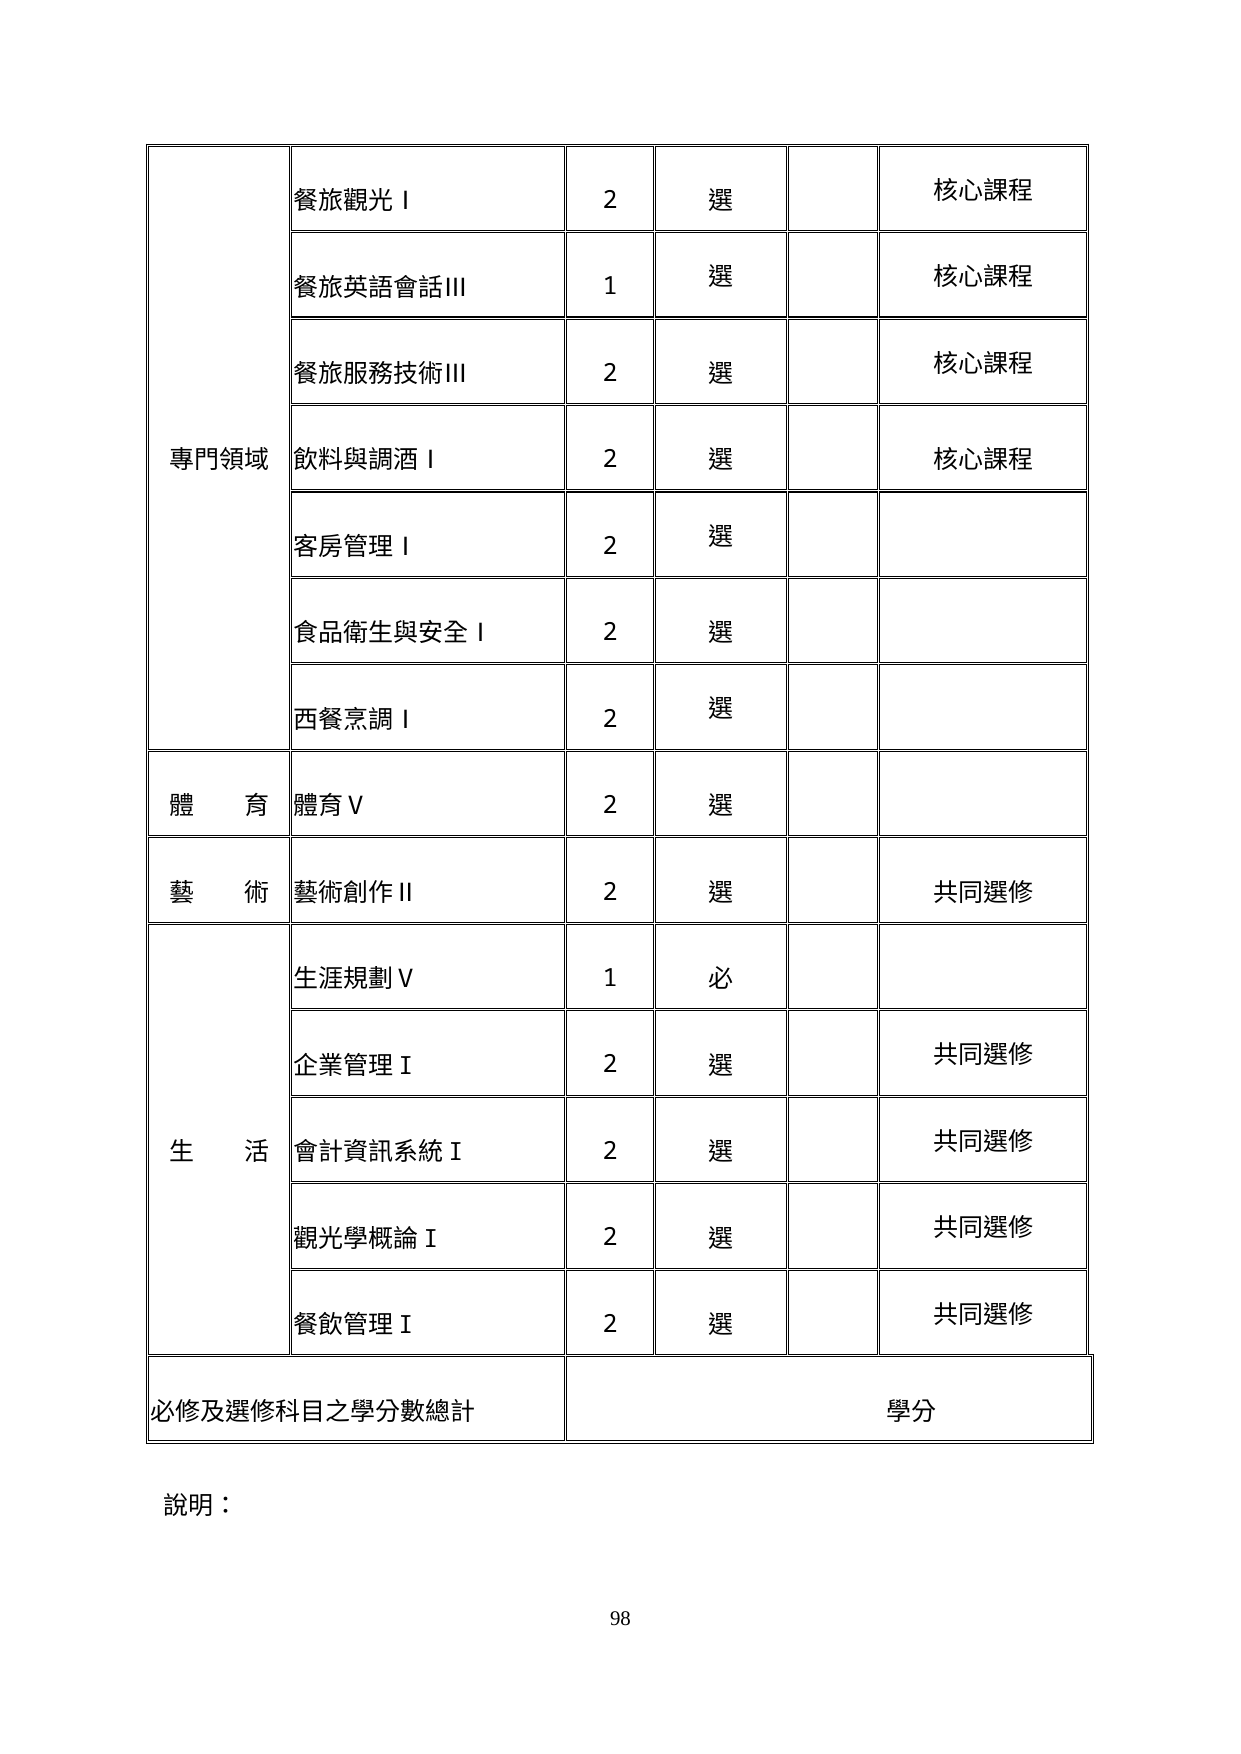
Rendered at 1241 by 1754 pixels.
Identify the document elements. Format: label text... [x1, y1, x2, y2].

table_cell 1 [567, 925, 653, 1008]
table_cell 食品衛生與安全Ⅰ [292, 579, 564, 662]
table_cell 西餐烹調Ⅰ [292, 665, 564, 749]
table_cell 選 [656, 320, 786, 403]
table_cell 共同選修 [880, 1184, 1086, 1267]
table_cell 核心課程 [880, 147, 1086, 230]
table_cell [1089, 403, 1093, 489]
table_cell [789, 1011, 877, 1094]
table_cell 2 [567, 147, 653, 230]
table_cell [1089, 230, 1093, 316]
table_cell [789, 1271, 877, 1354]
table_cell 必 [656, 925, 786, 1008]
table_cell 體育Ⅴ [292, 752, 564, 835]
table_cell [1089, 144, 1093, 230]
table_cell 選 [656, 752, 786, 835]
table_cell [1089, 922, 1093, 1008]
table_cell 必修及選修科目之學分數總計 [149, 1357, 564, 1440]
table_cell [880, 752, 1086, 835]
table_cell [789, 320, 877, 403]
table_cell 2 [567, 579, 653, 662]
table_cell 共同選修 [880, 838, 1086, 922]
table_cell [789, 406, 877, 489]
table_cell 1 [567, 233, 653, 316]
table_cell 生涯規劃Ⅴ [292, 925, 564, 1008]
table_cell 學分 [567, 1357, 1091, 1440]
table_cell 共同選修 [880, 1098, 1086, 1181]
table_cell [789, 579, 877, 662]
table_cell [789, 665, 877, 749]
table_cell [789, 1098, 877, 1181]
table_cell [1089, 1268, 1093, 1354]
table_cell 2 [567, 1098, 653, 1181]
table_cell 共同選修 [880, 1011, 1086, 1094]
table_cell 客房管理Ⅰ [292, 493, 564, 576]
table_cell 飲料與調酒Ⅰ [292, 406, 564, 489]
table_cell [1089, 1181, 1093, 1267]
table_cell 會計資訊系統I [292, 1098, 564, 1181]
table_cell [880, 665, 1086, 749]
table_cell 餐飲管理I [292, 1271, 564, 1354]
table_cell [1089, 749, 1093, 835]
table_cell 藝術創作Ⅱ [292, 838, 564, 922]
table_cell [789, 838, 877, 922]
table_cell [1089, 662, 1093, 749]
table_cell 2 [567, 1184, 653, 1267]
table_cell 2 [567, 406, 653, 489]
table_cell 選 [656, 1271, 786, 1354]
table_cell 選 [656, 1098, 786, 1181]
table_cell 2 [567, 320, 653, 403]
table_cell 觀光學概論I [292, 1184, 564, 1267]
table_cell 企業管理I [292, 1011, 564, 1094]
table_cell [789, 752, 877, 835]
table_cell 選 [656, 838, 786, 922]
table_cell 核心課程 [880, 406, 1086, 489]
table_cell 選 [656, 1011, 786, 1094]
table_cell 體 育 [149, 752, 289, 835]
table_cell 2 [567, 493, 653, 576]
table_cell 藝 術 [149, 838, 289, 922]
table_cell [1089, 489, 1093, 576]
table_cell [1089, 316, 1093, 403]
table_cell 選 [656, 493, 786, 576]
table_cell 2 [567, 665, 653, 749]
table_cell 餐旅英語會話Ⅲ [292, 233, 564, 316]
table_cell 選 [656, 579, 786, 662]
table_cell 選 [656, 406, 786, 489]
table_cell 2 [567, 752, 653, 835]
table_cell 選 [656, 147, 786, 230]
table_cell [1089, 1095, 1093, 1181]
table_cell [789, 233, 877, 316]
table_cell 2 [567, 838, 653, 922]
table_cell [880, 579, 1086, 662]
table_cell 專門領域 [149, 147, 289, 749]
table_cell 2 [567, 1011, 653, 1094]
table_cell [1089, 1008, 1093, 1094]
table_cell [789, 1184, 877, 1267]
table_cell 2 [567, 1271, 653, 1354]
text 說明： [118, 1462, 1122, 1525]
table_cell [789, 925, 877, 1008]
table_cell 選 [656, 233, 786, 316]
table_cell 生 活 [149, 925, 289, 1354]
table_cell 核心課程 [880, 233, 1086, 316]
table_cell 選 [656, 665, 786, 749]
table_cell [789, 147, 877, 230]
table_cell [880, 493, 1086, 576]
table_cell [789, 493, 877, 576]
table_cell [1089, 576, 1093, 662]
table_cell [1089, 835, 1093, 922]
table_cell 核心課程 [880, 320, 1086, 403]
table_cell 選 [656, 1184, 786, 1267]
table_cell [880, 925, 1086, 1008]
table_cell 餐旅觀光Ⅰ [292, 147, 564, 230]
table_cell 共同選修 [880, 1271, 1086, 1354]
table_cell 餐旅服務技術Ⅲ [292, 320, 564, 403]
